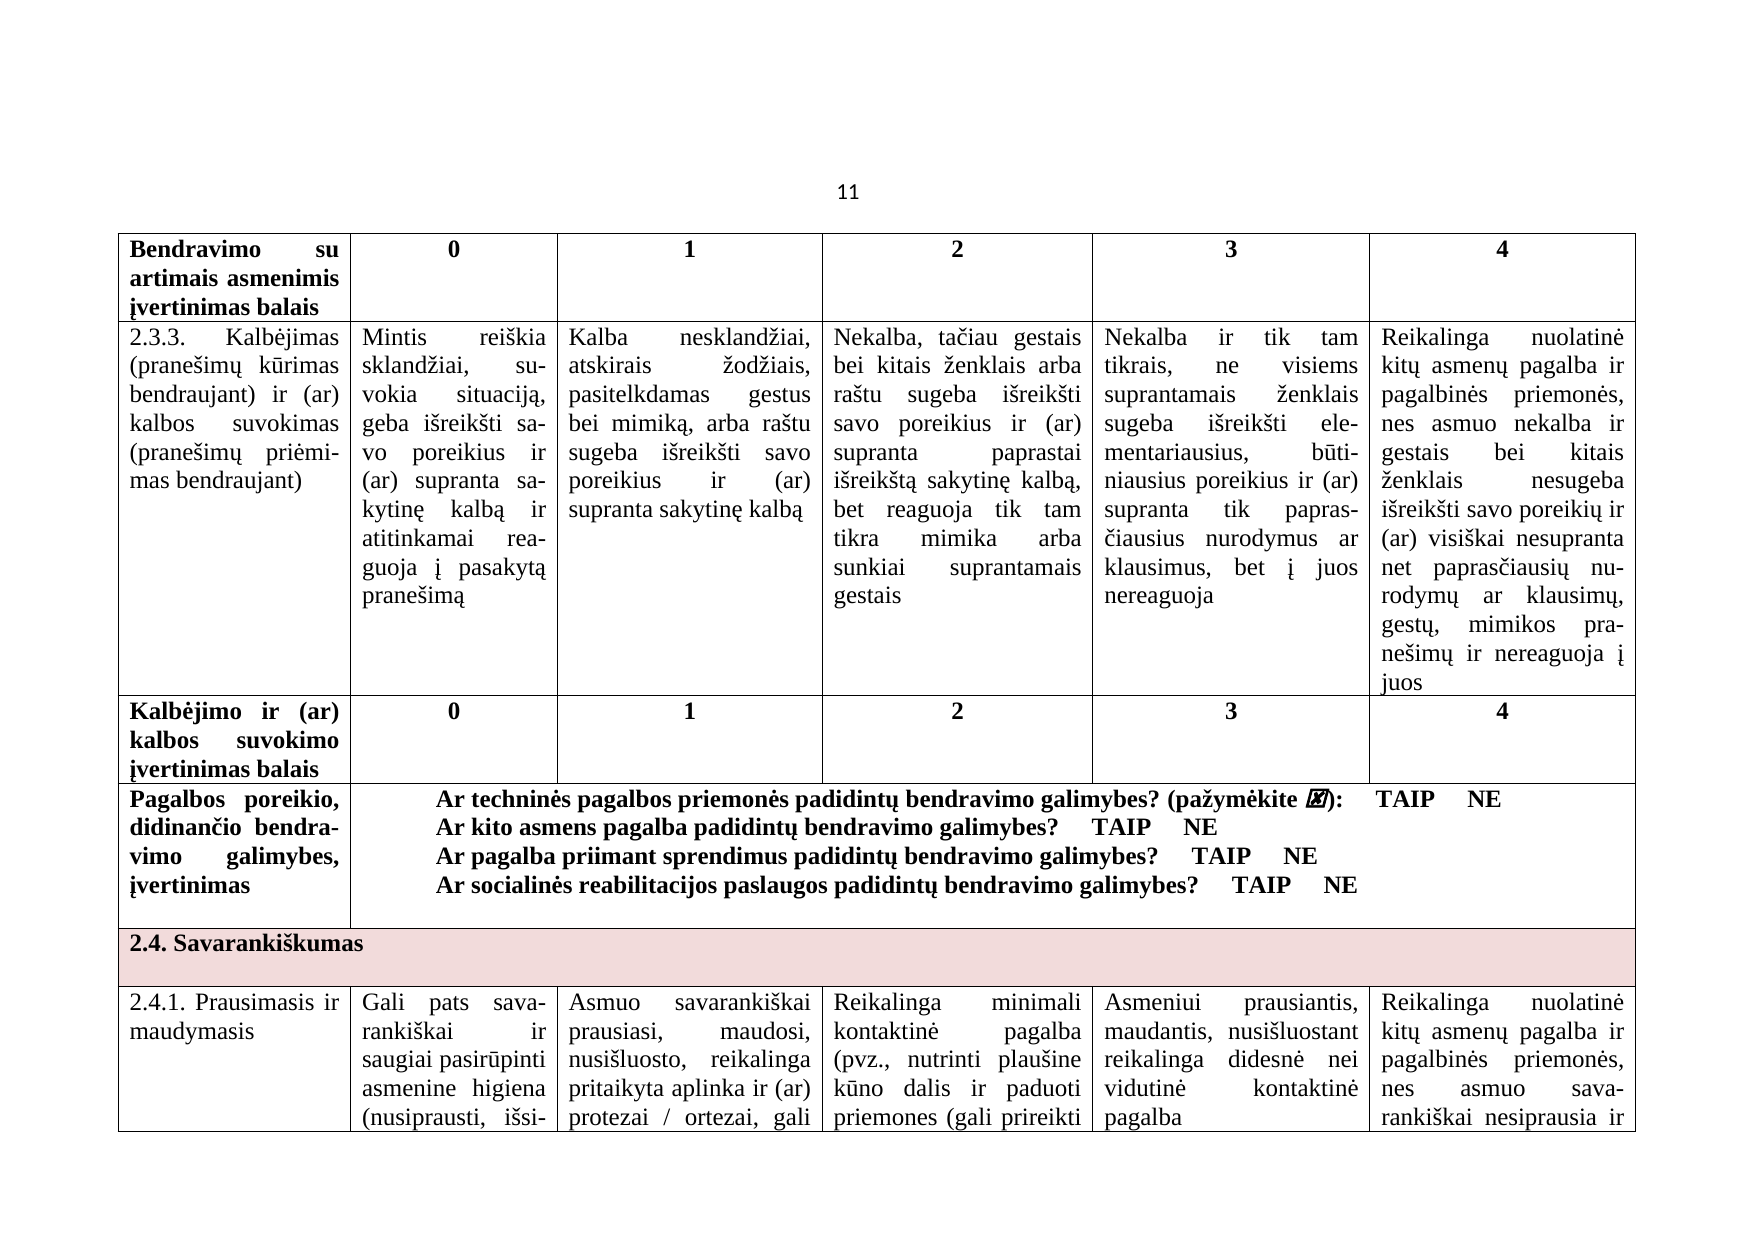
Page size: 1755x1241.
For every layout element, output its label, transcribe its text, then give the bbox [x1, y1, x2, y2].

table_cell Asmuo savarankiškai prausiasi, maudosi, nusišluosto, reikalinga pritaikyta aplinka ir (ar) protezai / ortezai, gali [558, 987, 822, 1131]
table_cell Mintis reiškia sklandžiai, su-vokia situaciją, geba išreikšti sa-vo poreikius ir (ar) supranta sa-kytinę kalbą ir atitinkamai rea-guoja į pasakytą pranešimą [351, 322, 557, 695]
table_cell Reikalinga nuolatinė kitų asmenų pagalba ir pagalbinės priemonės, nes asmuo nekalba ir gestais bei kitais ženklais nesugeba išreikšti savo poreikių ir (ar) visiškai nesupranta net paprasčiausių nu-rodymų ar klausimų, gestų, mimikos pra-nešimų ir nereaguoja į juos [1370, 322, 1635, 695]
table_cell Kalba nesklandžiai, atskirais žodžiais, pasitelkdamas gestus bei mimiką, arba raštu sugeba išreikšti savo poreikius ir (ar) supranta sakytinę kalbą [558, 322, 822, 695]
table_cell 2 [823, 696, 1092, 783]
table_cell 2 [823, 234, 1092, 321]
table_cell 0 [351, 234, 557, 321]
table_cell Nekalba, tačiau gestais bei kitais ženklais arba raštu sugeba išreikšti savo poreikius ir (ar) supranta paprastai išreikštą sakytinę kalbą, bet reaguoja tik tam tikra mimika arba sunkiai suprantamais gestais [823, 322, 1092, 695]
table_cell 4 [1370, 234, 1635, 321]
table_cell Asmeniui prausiantis, maudantis, nusišluostant reikalinga didesnė nei vidutinė kontaktinė pagalba [1093, 987, 1369, 1131]
table_cell 0 [351, 696, 557, 783]
table_cell 2.4.1. Prausimasis ir maudymasis [119, 987, 350, 1131]
table_cell 1 [558, 696, 822, 783]
table_cell 3 [1093, 234, 1369, 321]
table_cell Nekalba ir tik tam tikrais, ne visiems suprantamais ženklais sugeba išreikšti ele-mentariausius, būti-niausius poreikius ir (ar) supranta tik papras-čiausius nurodymus ar klausimus, bet į juos nereaguoja [1093, 322, 1369, 695]
table_cell Pagalbos poreikio, didinančio bendra-vimo galimybes, įvertinimas [119, 784, 350, 927]
table_cell Kalbėjimo ir (ar) kalbos suvokimo įvertinimas balais [119, 696, 350, 783]
table_cell Reikalinga minimali kontaktinė pagalba (pvz., nutrinti plaušine kūno dalis ir paduoti priemones (gali prireikti [823, 987, 1092, 1131]
table_cell 1 [558, 234, 822, 321]
table_cell Bendravimo su artimais asmenimis įvertinimas balais [119, 234, 350, 321]
table_cell 2.4. Savarankiškumas [119, 929, 1635, 986]
table_cell Gali pats sava-rankiškai ir saugiai pasirūpinti asmenine higiena (nusiprausti, išsi- [351, 987, 557, 1131]
table_cell 2.3.3. Kalbėjimas (pranešimų kūrimas bendraujant) ir (ar) kalbos suvokimas (pranešimų priėmi-mas bendraujant) [119, 322, 350, 695]
table_cell 4 [1370, 696, 1635, 783]
table_cell 3 [1093, 696, 1369, 783]
table_cell Ar techninės pagalbos priemonės padidintų bendravimo galimybes? (pažymėkite ):  TAIP  NE Ar kito asmens pagalba padidintų bendravimo galimybes?  TAIP  NE Ar pagalba priimant sprendimus padidintų bendravimo galimybes?  TAIP  NE Ar socialinės reabilitacijos paslaugos padidintų bendravimo galimybes?  TAIP  NE [351, 784, 1635, 927]
table_cell Reikalinga nuolatinė kitų asmenų pagalba ir pagalbinės priemonės, nes asmuo sava-rankiškai nesiprausia ir [1370, 987, 1635, 1131]
